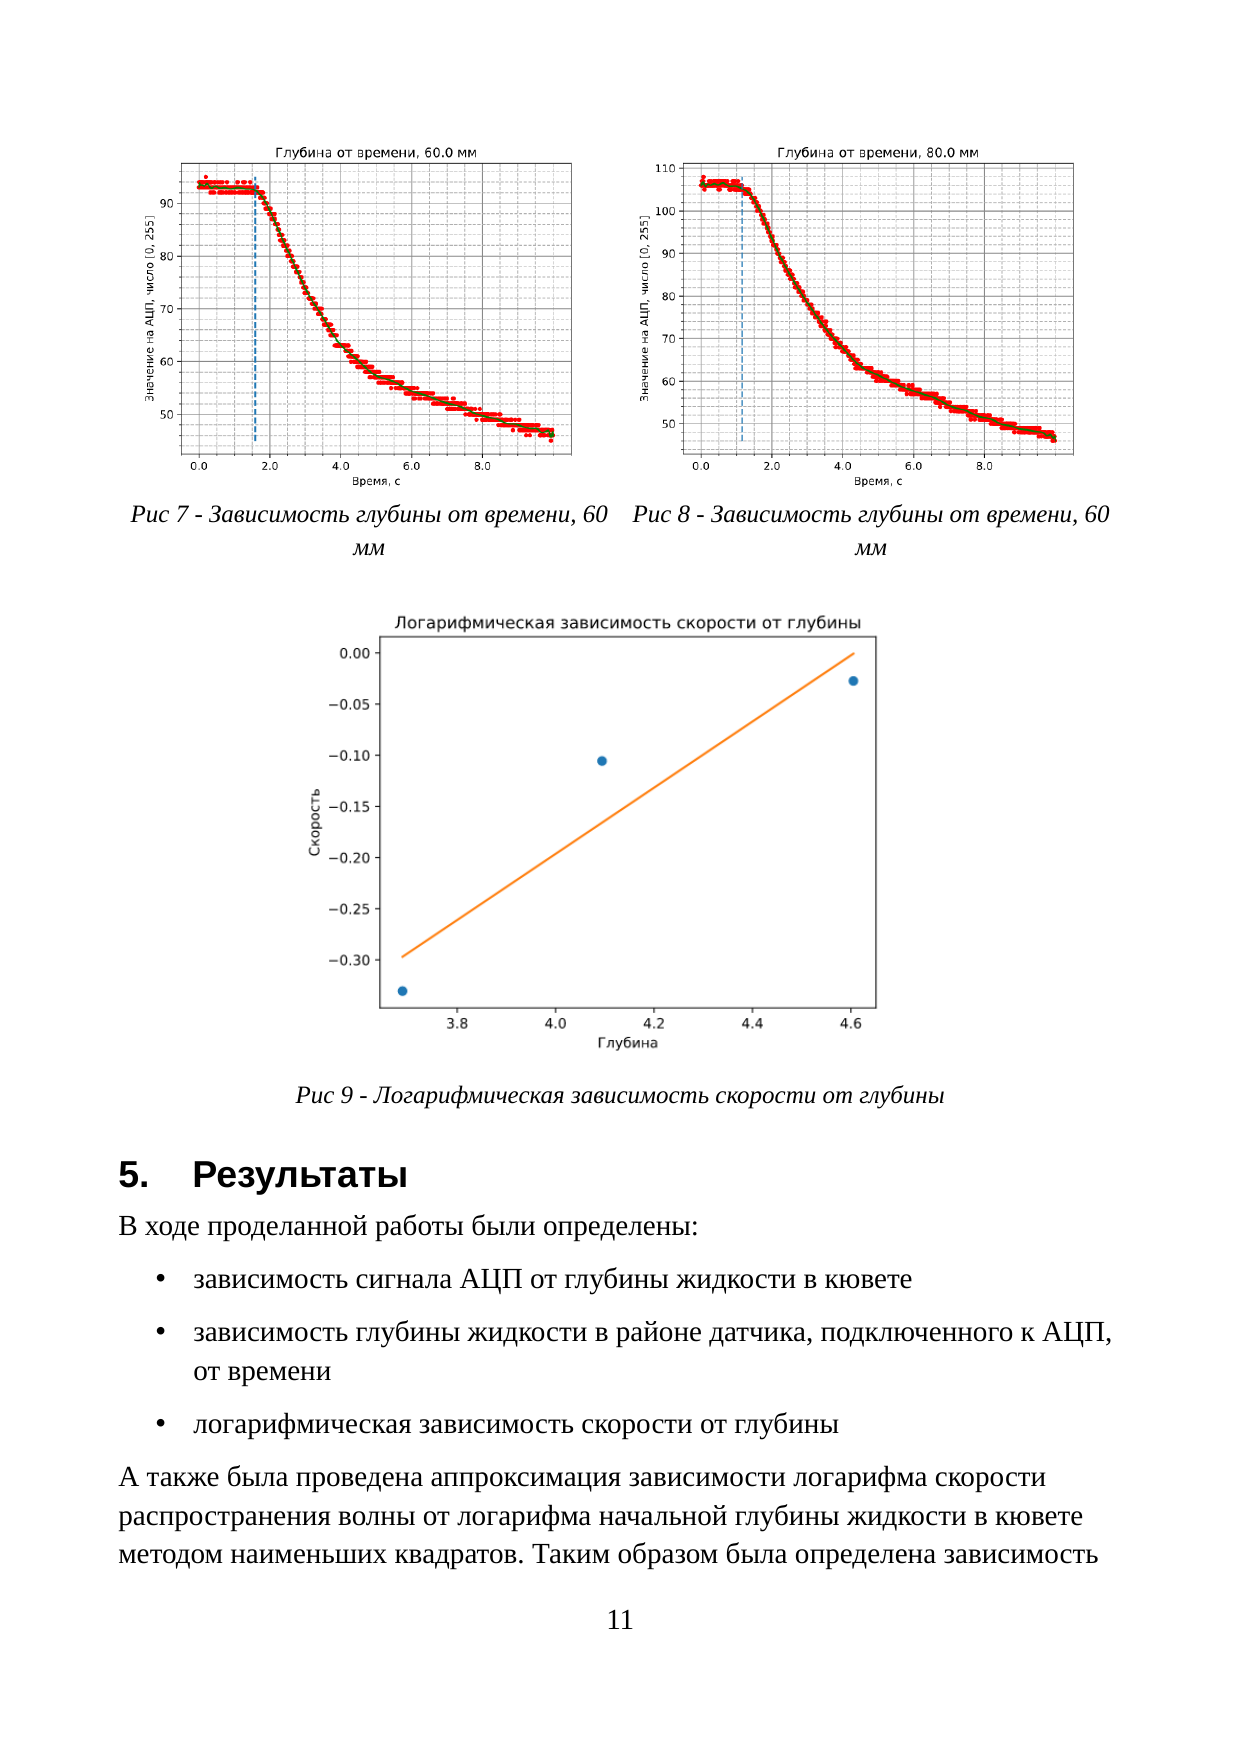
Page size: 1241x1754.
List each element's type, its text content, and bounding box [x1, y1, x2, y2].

picture [300, 580, 940, 1061]
text А также была проведена аппроксимация зависимости логарифма скорости распространения волны от логарифма начальной глубины жидкости в кювете методом наименьших квадратов. Таким образом была определена зависимость [118, 1459, 1122, 1570]
list логарифмическая зависимость скорости от глубины [156, 1406, 1122, 1440]
table_cell Рис 8 - Зависимость глубины от времени, 60 мм [620, 495, 1122, 580]
picture [118, 118, 1123, 495]
list зависимость глубины жидкости в районе датчика, подключенного к АЦП, от времени [156, 1314, 1122, 1386]
subtitle Результаты [118, 1152, 1122, 1195]
text Рис 9 - Логарифмическая зависимость скорости от глубины [118, 1080, 1122, 1108]
table_cell Рис 7 - Зависимость глубины от времени, 60 мм [118, 495, 620, 580]
text В ходе проделанной работы были определены: [118, 1208, 1122, 1241]
list зависимость сигнала АЦП от глубины жидкости в кювете [156, 1261, 1122, 1295]
